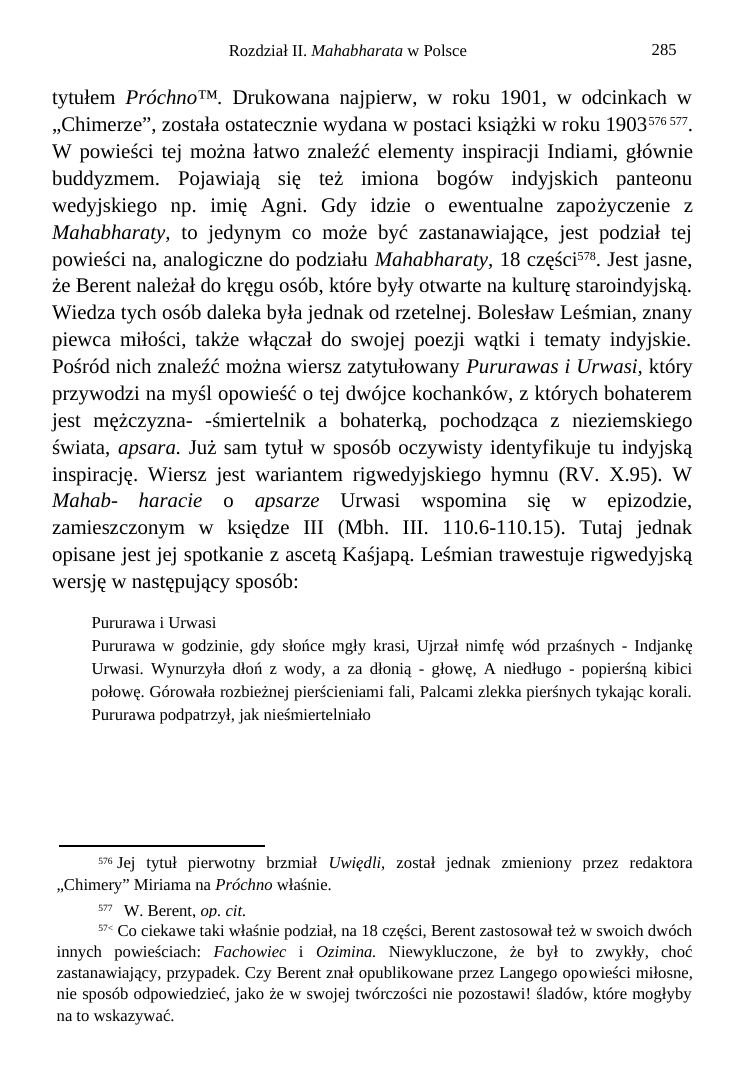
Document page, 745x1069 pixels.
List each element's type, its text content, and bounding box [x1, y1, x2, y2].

text tytułem Próchno™. Drukowana najpierw, w roku 1901, w odcinkach w „Chimerze”, została ostatecznie wydana w postaci książki w roku 1903576 577. W powieści tej można łatwo znaleźć elementy inspiracji India­mi, głównie buddyzmem. Pojawiają się też imiona bogów indyjskich panteonu wedyjskiego np. imię Agni. Gdy idzie o ewentualne zapo­życzenie z Mahabharaty, to jedynym co może być zastanawiające, jest podział tej powieści na, analogiczne do podziału Mahabharaty, 18 części578. Jest jasne, że Berent należał do kręgu osób, które były otwarte na kulturę staroindyjską. Wiedza tych osób daleka była jednak od rzetelnej. Bolesław Leśmian, znany piewca miłości, także włączał do swojej poezji wątki i tematy indyjskie. Pośród nich znaleźć można wiersz zatytułowany Pururawas i Urwasi, który przywodzi na myśl opowieść o tej dwójce kochanków, z których bohaterem jest mężczyzna- -śmiertelnik a bohaterką, pochodząca z nieziemskiego świata, apsara. Już sam tytuł w sposób oczywisty identyfikuje tu indyjską inspirację. Wiersz jest wariantem rigwedyjskiego hymnu (RV. X.95). W Mahab- haracie o apsarze Urwasi wspomina się w epizodzie, zamieszczonym w księdze III (Mbh. III. 110.6-110.15). Tutaj jednak opisane jest jej spotkanie z ascetą Kaśjapą. Leśmian trawestuje rigwedyjską wersję w następujący sposób: [52, 85, 693, 593]
text Pururawa i Urwasi [52, 613, 693, 632]
text 57< Co ciekawe taki właśnie podział, na 18 części, Berent zastosował też w swoich dwóch innych powieściach: Fachowiec i Ozimina. Niewykluczone, że był to zwykły, choć zastanawiający, przypadek. Czy Berent znał opublikowane przez Langego opo­wieści miłosne, nie sposób odpowiedzieć, jako że w swojej twórczości nie pozostawi! śladów, które mogłyby na to wskazywać. [56, 920, 693, 1024]
text 285 [651, 39, 687, 58]
text 576 Jej tytuł pierwotny brzmiał Uwiędli, został jednak zmieniony przez redaktora „Chimery” Miriama na Próchno właśnie. [56, 853, 693, 894]
text 577 W. Berent, op. cit. [56, 900, 693, 918]
text Pururawa w godzinie, gdy słońce mgły krasi, Ujrzał nimfę wód przaśnych - Indjankę Urwasi. Wynurzyła dłoń z wody, a za dłonią - głowę, A niedługo - popierśną kibici połowę. Górowała rozbieżnej pierścieniami fali, Palcami zlekka pierśnych tykając korali. Pururawa podpatrzył, jak nieśmiertelniało [91, 636, 693, 723]
text Rozdział II. Mahabharata w Polsce [228, 41, 511, 60]
